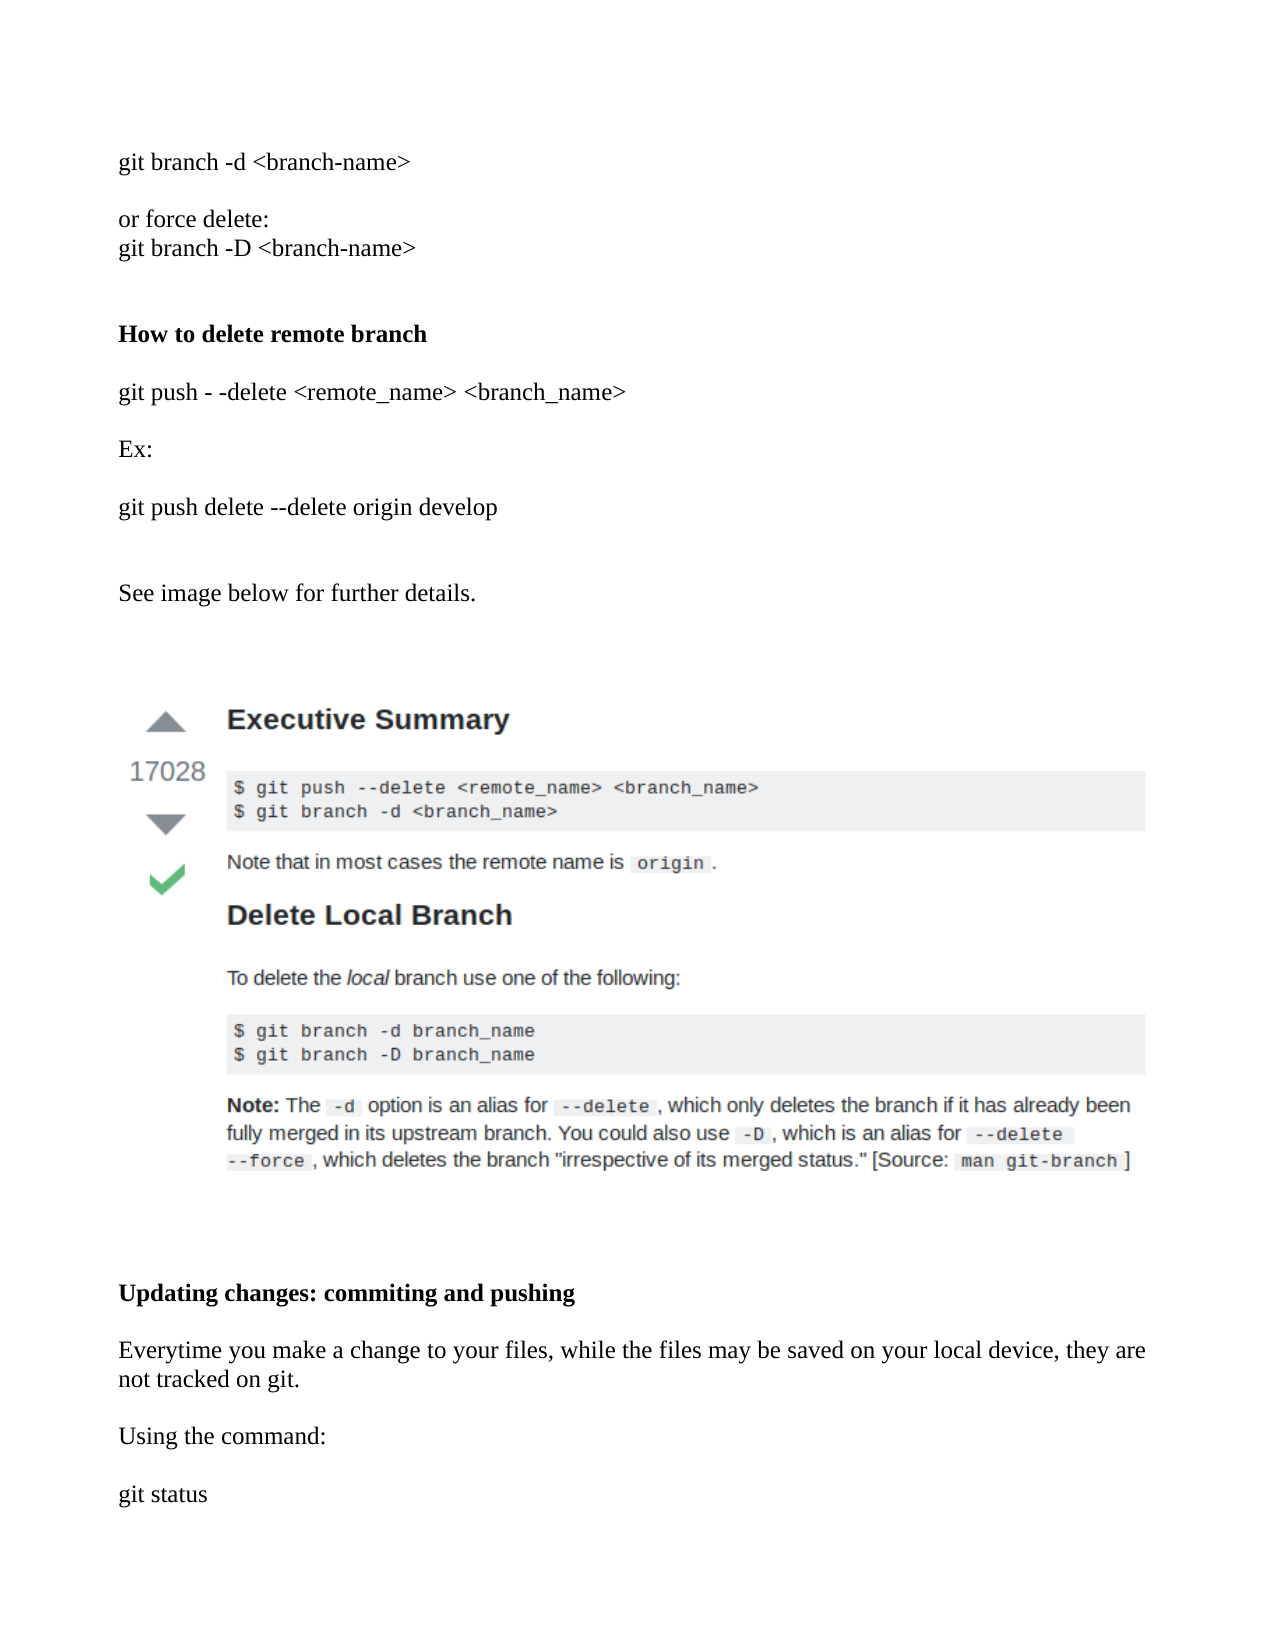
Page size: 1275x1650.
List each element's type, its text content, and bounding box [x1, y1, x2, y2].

text Updating changes: commiting and pushing [118, 1278, 1157, 1306]
text See image below for further details. [118, 578, 1157, 607]
text git push delete --delete origin develop [118, 492, 1157, 521]
text Ex: [118, 434, 1157, 463]
text git branch -d <branch-name> [118, 147, 1157, 176]
text Everytime you make a change to your files, while the files may be saved on your local device, they are not tracked on git. [118, 1335, 1157, 1393]
text or force delete: [118, 204, 1157, 233]
text How to delete remote branch [118, 319, 1157, 348]
text git status [118, 1479, 1157, 1508]
text git branch -D <branch-name> [118, 233, 1157, 262]
text Using the command: [118, 1421, 1157, 1450]
text git push - -delete <remote_name> <branch_name> [118, 377, 1157, 406]
